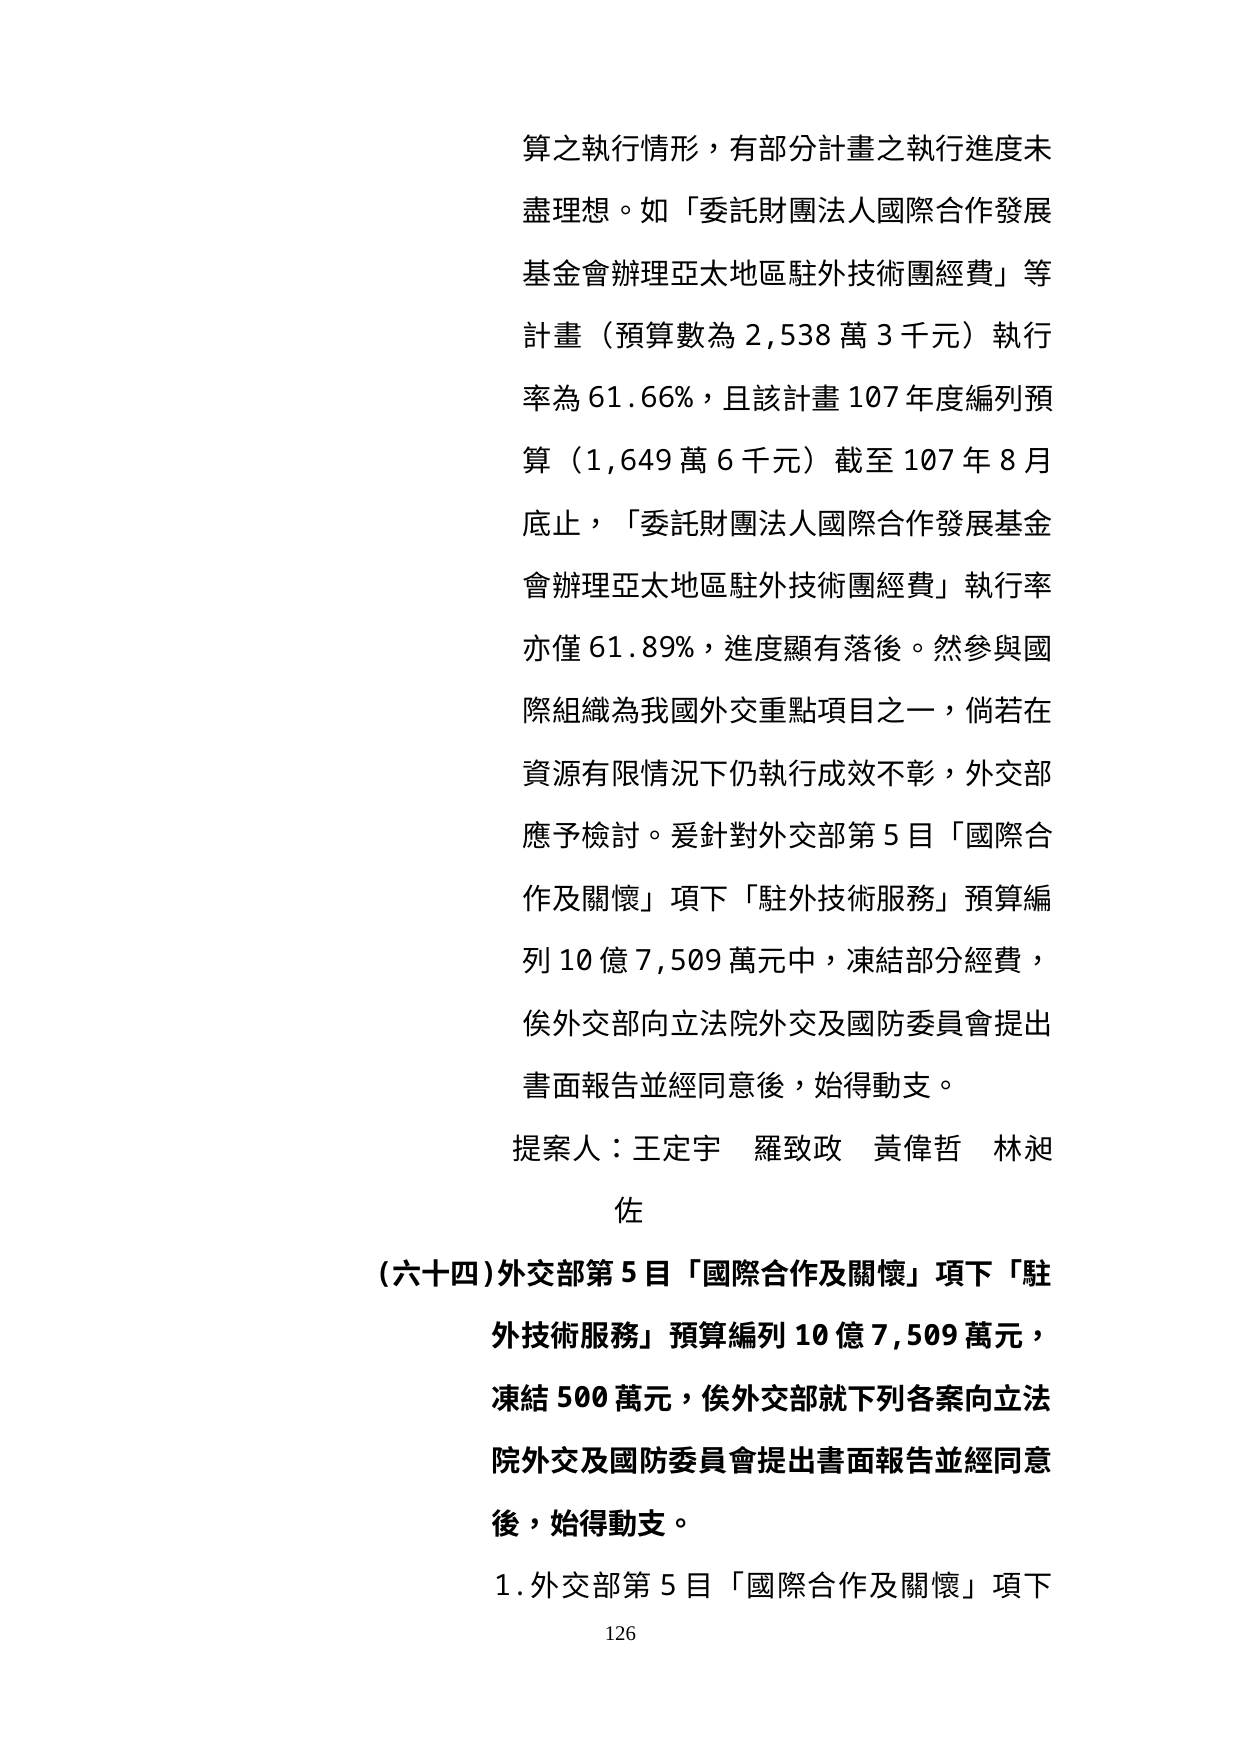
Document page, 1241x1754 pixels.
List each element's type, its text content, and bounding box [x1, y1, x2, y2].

text 算之執行情形，有部分計畫之執行進度未盡理想。如「委託財團法人國際合作發展基金會辦理亞太地區駐外技術團經費」等計畫（預算數為2,538萬3千元）執行率為61.66%，且該計畫107年度編列預算（1,649萬6千元）截至107年8月底止，「委託財團法人國際合作發展基金會辦理亞太地區駐外技術團經費」執行率亦僅61.89%，進度顯有落後。然參與國際組織為我國外交重點項目之一，倘若在資源有限情況下仍執行成效不彰，外交部應予檢討。爰針對外交部第5目「國際合作及關懷」項下「駐外技術服務」預算編列10億7,509萬元中，凍結部分經費，俟外交部向立法院外交及國防委員會提出書面報告並經同意後，始得動支。 [493, 105, 1053, 1105]
text 1.外交部第5目「國際合作及關懷」項下 [493, 1542, 1053, 1605]
text (六十四)外交部第5目「國際合作及關懷」項下「駐外技術服務」預算編列10億7,509萬元，凍結500萬元，俟外交部就下列各案向立法院外交及國防委員會提出書面報告並經同意後，始得動支。 [375, 1230, 1053, 1542]
text 提案人：王定宇 羅致政 黃偉哲 林昶佐 [512, 1105, 1053, 1230]
